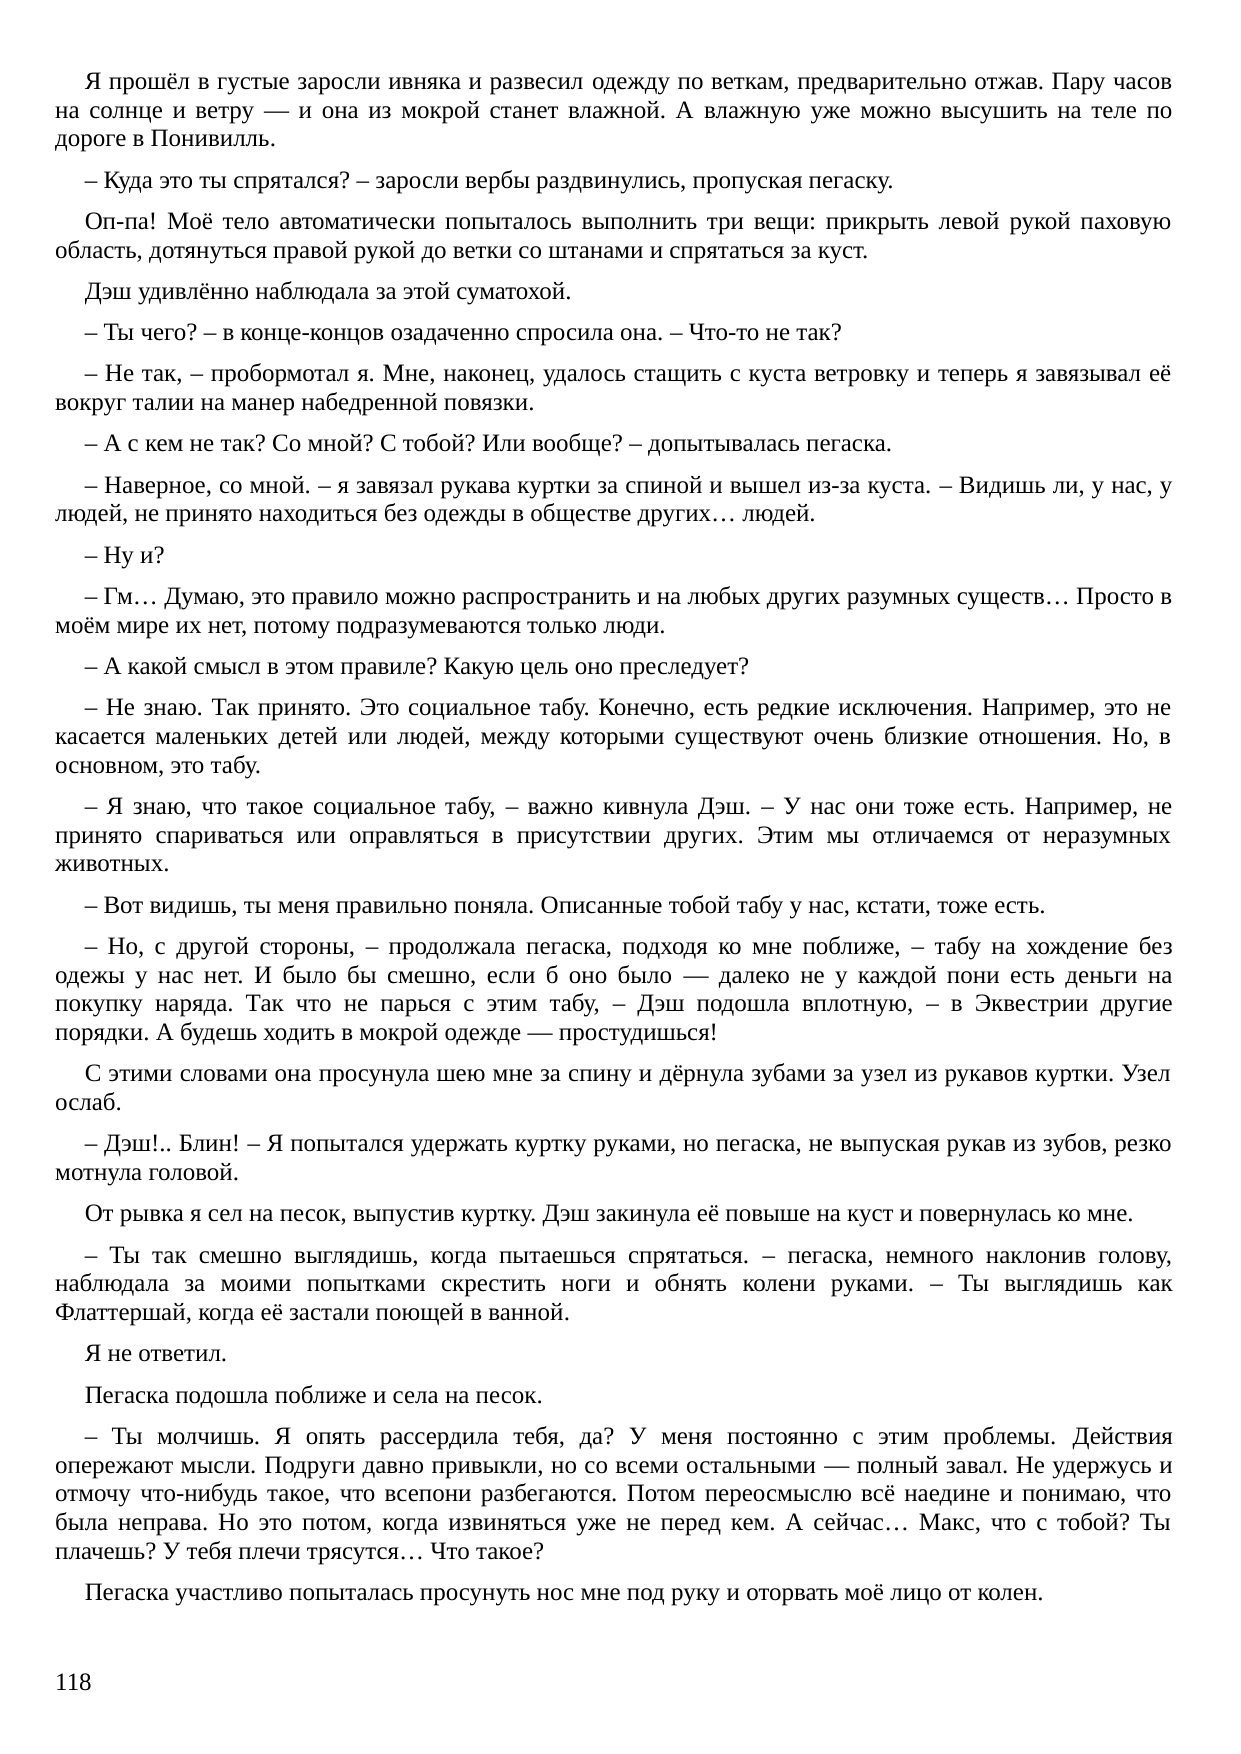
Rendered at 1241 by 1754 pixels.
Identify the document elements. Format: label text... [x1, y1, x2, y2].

text Оп-па! Моё тело автоматически попыталось выполнить три вещи: прикрыть левой рукой паховую область, дотянуться правой рукой до ветки со штанами и спрятаться за куст. [55, 206, 1173, 263]
text – Ты молчишь. Я опять рассердила тебя, да? У меня постоянно с этим проблемы. Действия опережают мысли. Подруги давно привыкли, но со всеми остальными — полный завал. Не удержусь и отмочу что-нибудь такое, что всепони разбегаются. Потом переосмыслю всё наедине и понимаю, что была неправа. Но это потом, когда извиняться уже не перед кем. А сейчас… Макс, что с тобой? Ты плачешь? У тебя плечи трясутся… Что такое? [55, 1421, 1173, 1565]
text – А с кем не так? Со мной? С тобой? Или вообще? – допытывалась пегаска. [55, 428, 1173, 457]
text Я не ответил. [55, 1338, 1173, 1367]
text – Я знаю, что такое социальное табу, – важно кивнула Дэш. – У нас они тоже есть. Например, не принято спариваться или оправляться в присутствии других. Этим мы отличаемся от неразумных животных. [55, 791, 1173, 877]
text От рывка я сел на песок, выпустив куртку. Дэш закинула её повыше на куст и повернулась ко мне. [55, 1198, 1173, 1227]
text Дэш удивлённо наблюдала за этой суматохой. [55, 276, 1173, 305]
text – Ну и? [55, 540, 1173, 568]
text – Но, с другой стороны, – продолжала пегаска, подходя ко мне поближе, – табу на хождение без одежы у нас нет. И было бы смешно, если б оно было — далеко не у каждой пони есть деньги на покупку наряда. Так что не парься с этим табу, – Дэш подошла вплотную, – в Эквестрии другие порядки. А будешь ходить в мокрой одежде — простудишься! [55, 931, 1173, 1046]
text – А какой смысл в этом правиле? Какую цель оно преследует? [55, 651, 1173, 680]
text Пегаска участливо попыталась просунуть нос мне под руку и оторвать моё лицо от колен. [55, 1577, 1173, 1606]
text С этими словами она просунула шею мне за спину и дёрнула зубами за узел из рукавов куртки. Узел ослаб. [55, 1058, 1173, 1116]
text – Не так, – пробормотал я. Мне, наконец, удалось стащить с куста ветровку и теперь я завязывал её вокруг талии на манер набедренной повязки. [55, 358, 1173, 416]
text – Куда это ты спрятался? – заросли вербы раздвинулись, пропуская пегаску. [55, 165, 1173, 193]
text – Дэш!.. Блин! – Я попытался удержать куртку руками, но пегаска, не выпуская рукав из зубов, резко мотнула головой. [55, 1128, 1173, 1186]
text Пегаска подошла поближе и села на песок. [55, 1380, 1173, 1408]
text – Гм… Думаю, это правило можно распространить и на любых других разумных существ… Просто в моём мире их нет, потому подразумеваются только люди. [55, 581, 1173, 638]
text Я прошёл в густые заросли ивняка и развесил одежду по веткам, предварительно отжав. Пару часов на солнце и ветру — и она из мокрой станет влажной. А влажную уже можно высушить на теле по дороге в Понивилль. [55, 66, 1173, 152]
text – Ты так смешно выглядишь, когда пытаешься спрятаться. – пегаска, немного наклонив голову, наблюдала за моими попытками скрестить ноги и обнять колени руками. – Ты выглядишь как Флаттершай, когда её застали поющей в ванной. [55, 1240, 1173, 1326]
text – Наверное, со мной. – я завязал рукава куртки за спиной и вышел из-за куста. – Видишь ли, у нас, у людей, не принято находиться без одежды в обществе других… людей. [55, 470, 1173, 527]
text – Ты чего? – в конце-концов озадаченно спросила она. – Что-то не так? [55, 317, 1173, 346]
text – Не знаю. Так принято. Это социальное табу. Конечно, есть редкие исключения. Например, это не касается маленьких детей или людей, между которыми существуют очень близкие отношения. Но, в основном, это табу. [55, 692, 1173, 778]
text – Вот видишь, ты меня правильно поняла. Описанные тобой табу у нас, кстати, тоже есть. [55, 890, 1173, 918]
